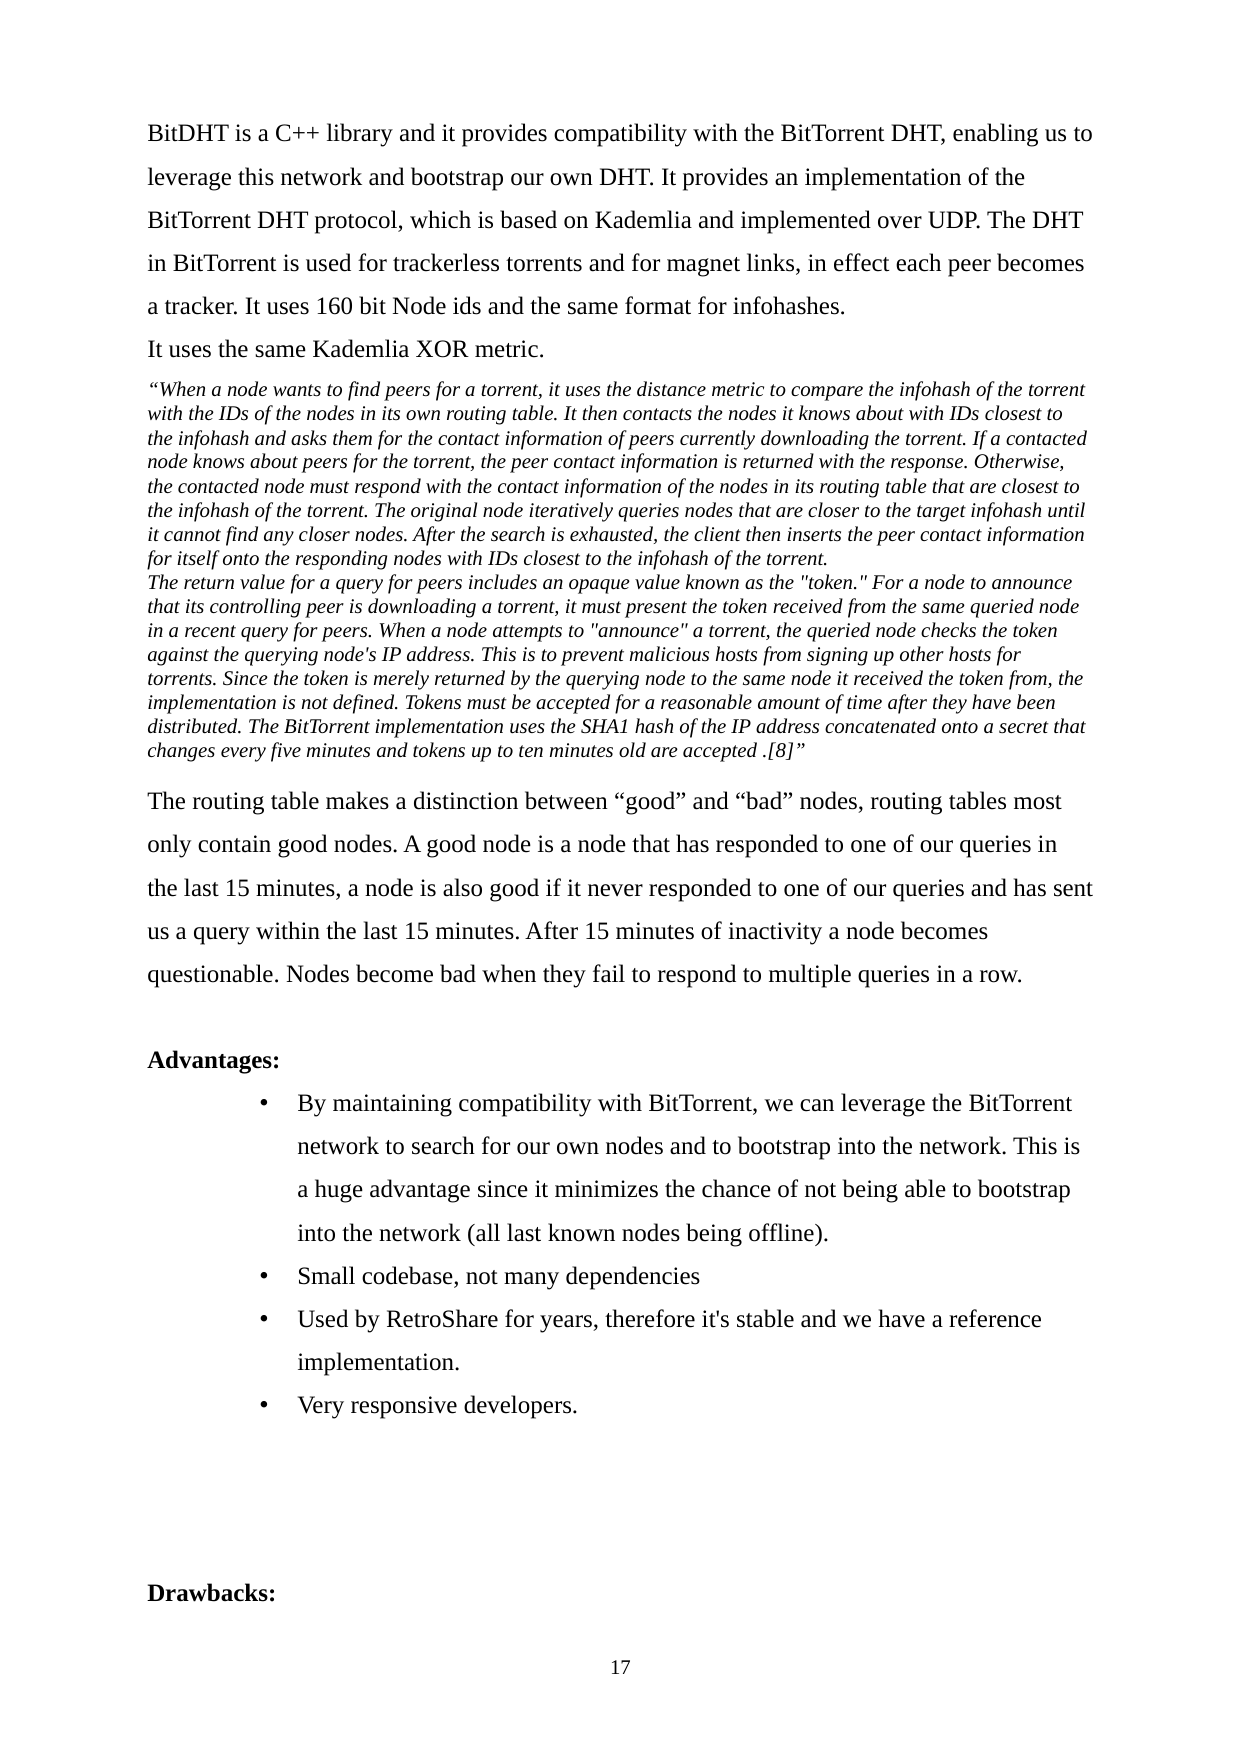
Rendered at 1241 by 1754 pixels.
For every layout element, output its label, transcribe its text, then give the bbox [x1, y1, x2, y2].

list Very responsive developers. [259, 1390, 1093, 1419]
text BitDHT is a C++ library and it provides compatibility with the BitTorrent DHT, enabling us to leverage this network and bootstrap our own DHT. It provides an implementation of the BitTorrent DHT protocol, which is based on Kademlia and implemented over UDP. The DHT in BitTorrent is used for trackerless torrents and for magnet links, in effect each peer becomes a tracker. It uses 160 bit Node ids and the same format for infohashes. [147, 118, 1093, 320]
list Small codebase, not many dependencies [259, 1261, 1093, 1289]
text Drawbacks: [147, 1578, 1093, 1606]
text “When a node wants to find peers for a torrent, it uses the distance metric to compare the infohash of the torrent with the IDs of the nodes in its own routing table. It then contacts the nodes it knows about with IDs closest to the infohash and asks them for the contact information of peers currently downloading the torrent. If a contacted node knows about peers for the torrent, the peer contact information is returned with the response. Otherwise, the contacted node must respond with the contact information of the nodes in its routing table that are closest to the infohash of the torrent. The original node iteratively queries nodes that are closer to the target infohash until it cannot find any closer nodes. After the search is exhausted, the client then inserts the peer contact information for itself onto the responding nodes with IDs closest to the infohash of the torrent. [147, 377, 1093, 570]
text The return value for a query for peers includes an opaque value known as the "token." For a node to announce that its controlling peer is downloading a torrent, it must present the token received from the same queried node in a recent query for peers. When a node attempts to "announce" a torrent, the queried node checks the token against the querying node's IP address. This is to prevent malicious hosts from signing up other hosts for torrents. Since the token is merely returned by the querying node to the same node it received the token from, the implementation is not defined. Tokens must be accepted for a reasonable amount of time after they have been distributed. The BitTorrent implementation uses the SHA1 hash of the IP address concatenated onto a secret that changes every five minutes and tokens up to ten minutes old are accepted .[8]” [147, 570, 1093, 762]
list Used by RetroShare for years, therefore it's stable and we have a reference implementation. [259, 1304, 1093, 1376]
text It uses the same Kademlia XOR metric. [147, 334, 1093, 363]
list By maintaining compatibility with BitTorrent, we can leverage the BitTorrent network to search for our own nodes and to bootstrap into the network. This is a huge advantage since it minimizes the chance of not being able to bootstrap into the network (all last known nodes being offline). [259, 1088, 1093, 1246]
text The routing table makes a distinction between “good” and “bad” nodes, routing tables most only contain good nodes. A good node is a node that has responded to one of our queries in the last 15 minutes, a node is also good if it never responded to one of our queries and has sent us a query within the last 15 minutes. After 15 minutes of inactivity a node becomes questionable. Nodes become bad when they fail to respond to multiple queries in a row. [147, 786, 1093, 988]
text Advantages: [147, 1045, 1093, 1074]
